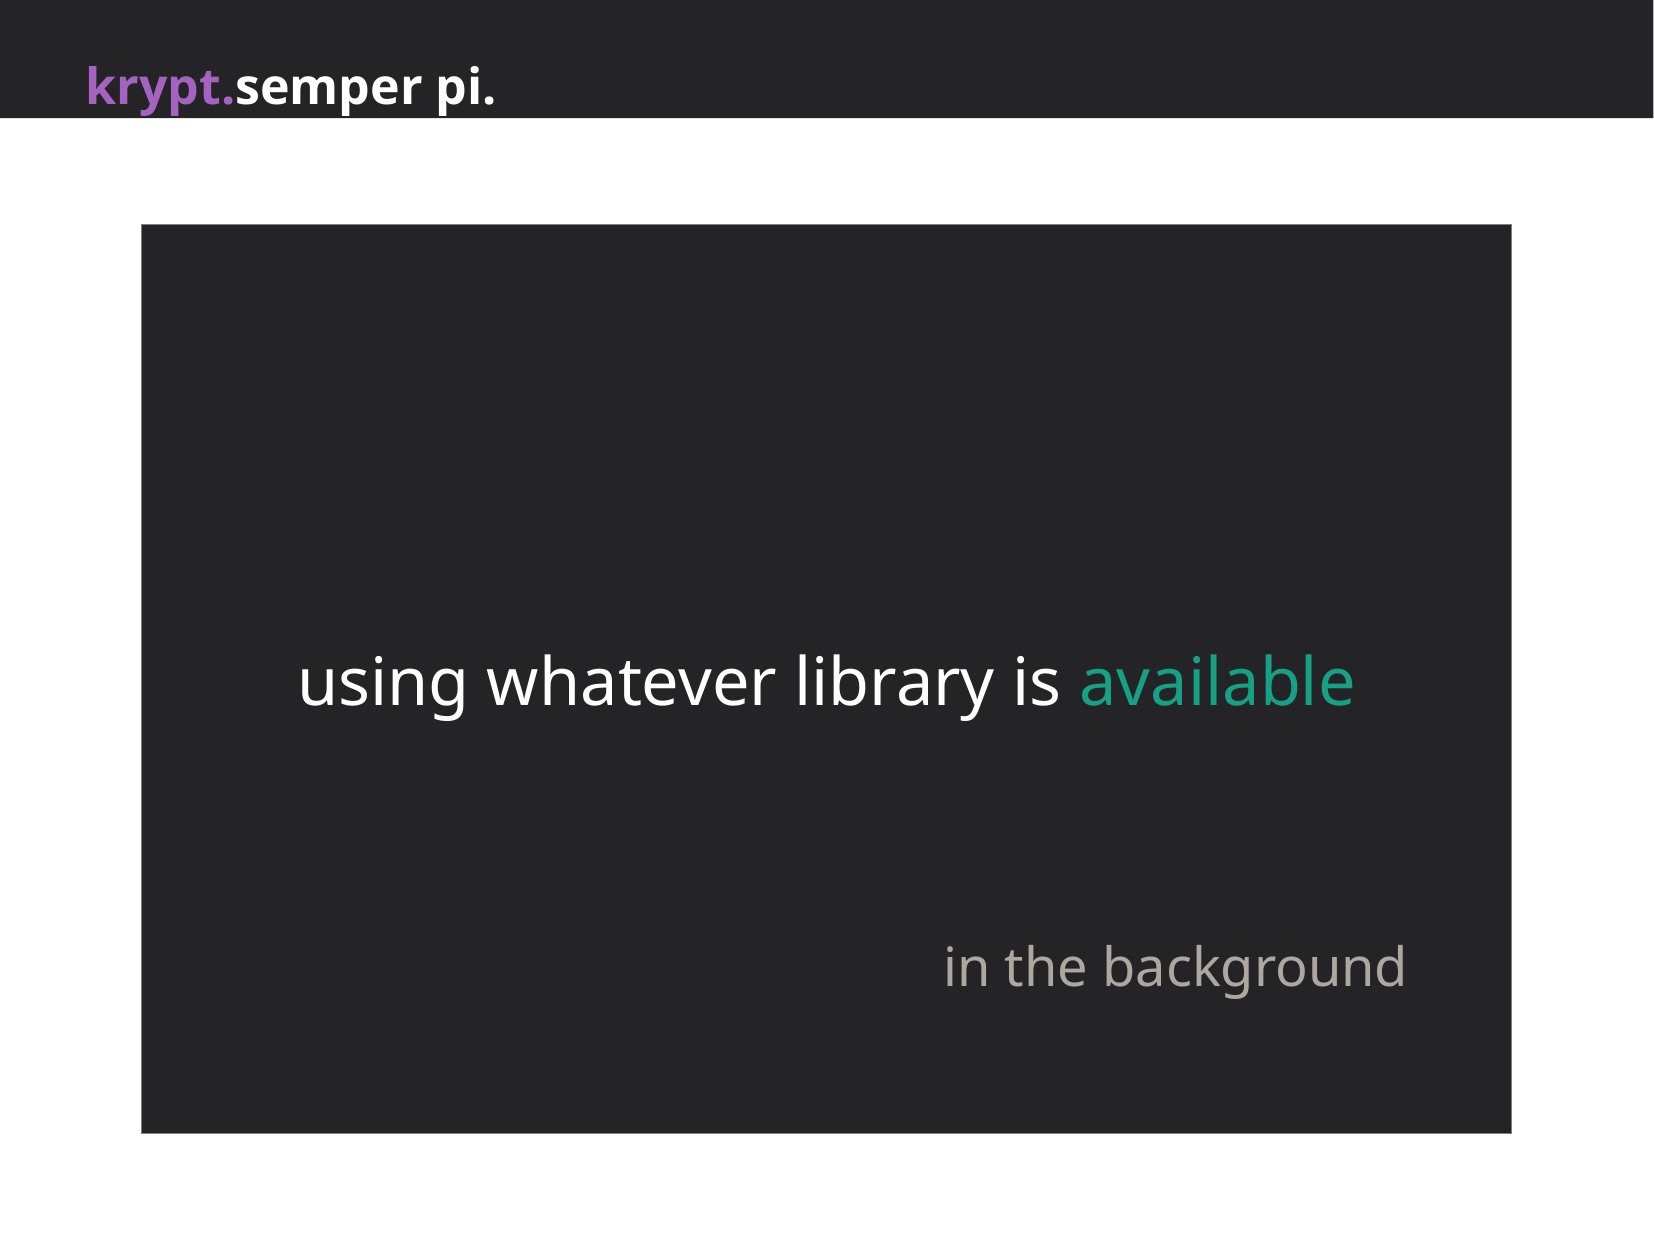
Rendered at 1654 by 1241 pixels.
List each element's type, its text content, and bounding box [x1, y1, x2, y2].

text_box [0, 0, 1654, 119]
text_box using whatever library is available [141, 224, 1512, 1134]
text_box in the background [899, 921, 1453, 1017]
text_box krypt.semper pi. [70, 43, 544, 119]
